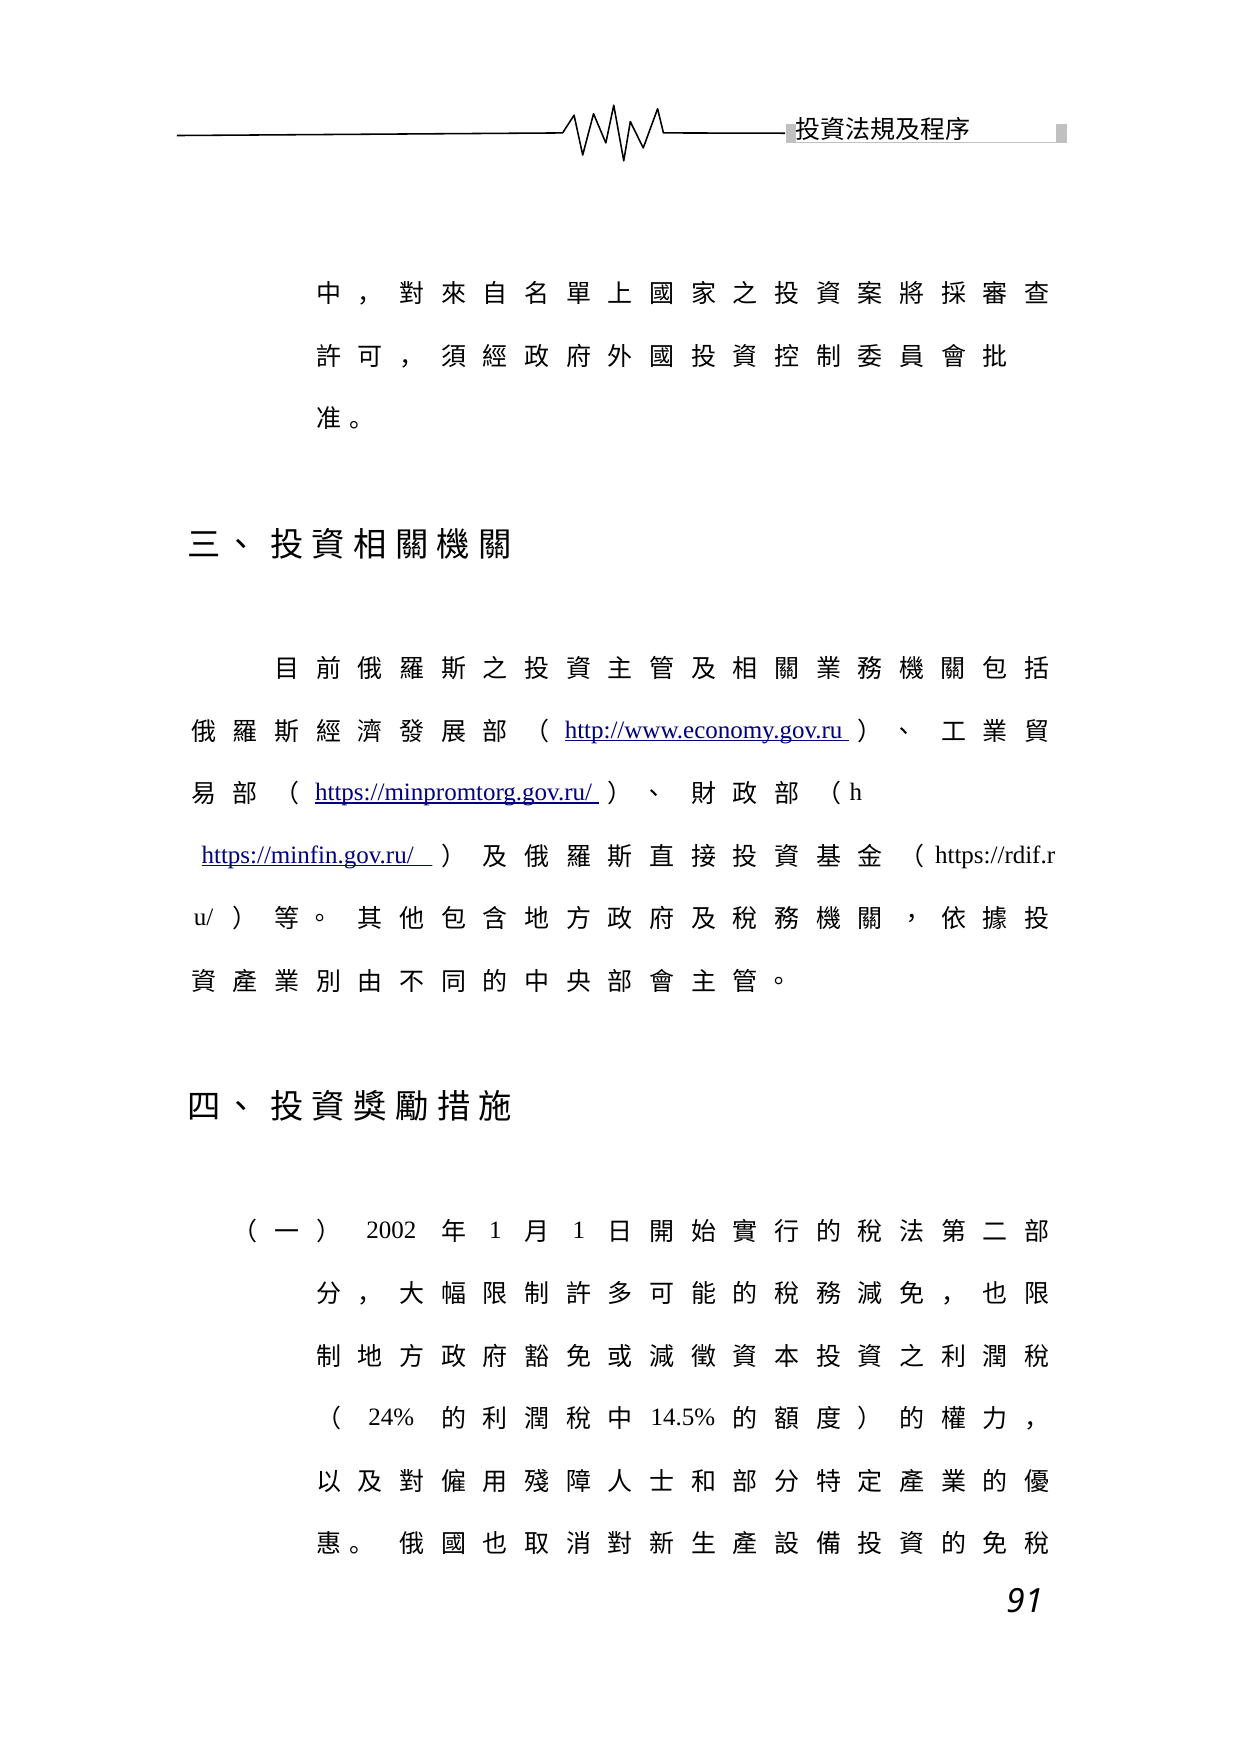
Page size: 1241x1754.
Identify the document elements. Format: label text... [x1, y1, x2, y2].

text 目前俄羅斯之投資主管及相關業務機關包括俄羅斯經濟發展部（http://www.economy.gov.ru）、工業貿易部（https://minpromtorg.gov.ru/）、財政部（h https://minfin.gov.ru/）及俄羅斯直接投資基金（https://rdif.ru/）等。其他包含地方政府及稅務機關，依據投資產業別由不同的中央部會主管。 [183, 625, 1058, 1000]
text 中，對來自名單上國家之投資案將採審查許可，須經政府外國投資控制委員會批准。 [281, 250, 1058, 438]
text （一）2002年1月1日開始實行的稅法第二部分，大幅限制許多可能的稅務減免，也限制地方政府豁免或減徵資本投資之利潤稅（24%的利潤稅中14.5%的額度）的權力，以及對僱用殘障人士和部分特定產業的優惠。俄國也取消對新生產設備投資的免稅 [207, 1188, 1058, 1563]
text 三、投資相關機關 [183, 500, 1058, 563]
text 四、投資獎勵措施 [183, 1063, 1058, 1125]
